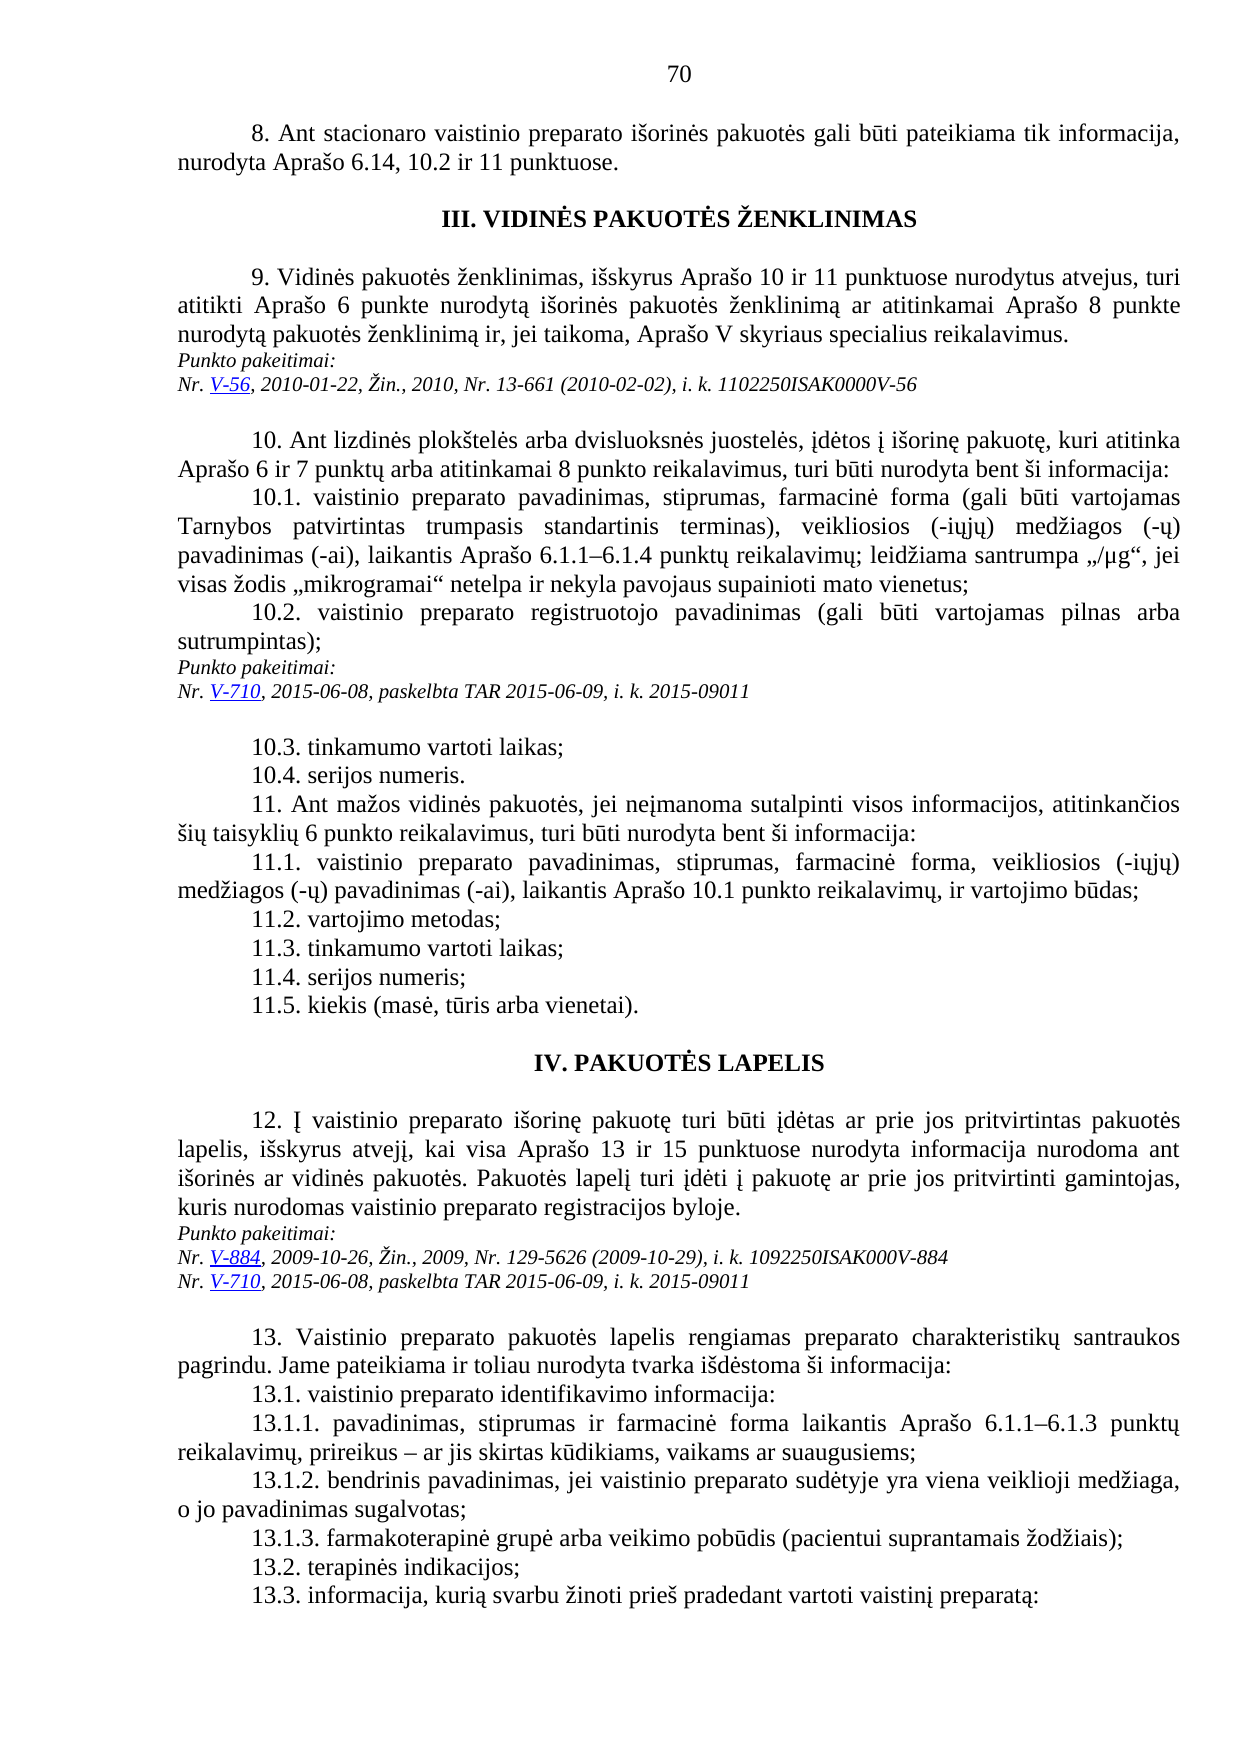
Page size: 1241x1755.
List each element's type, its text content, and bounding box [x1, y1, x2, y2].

text Punkto pakeitimai: [177, 655, 1181, 679]
text Punkto pakeitimai: [177, 1221, 1181, 1245]
text 13.2. terapinės indikacijos; [177, 1552, 1181, 1580]
text Nr. V-710, 2015-06-08, paskelbta TAR 2015-06-09, i. k. 2015-09011 [177, 1269, 1181, 1293]
text 13.1.1. pavadinimas, stiprumas ir farmacinė forma laikantis Aprašo 6.1.1–6.1.3 punktų reikalavimų, prireikus – ar jis skirtas kūdikiams, vaikams ar suaugusiems; [177, 1408, 1181, 1465]
text 10.2. vaistinio preparato registruotojo pavadinimas (gali būti vartojamas pilnas arba sutrumpintas); [177, 597, 1181, 655]
text 11.4. serijos numeris; [177, 962, 1181, 991]
text Nr. V-884, 2009-10-26, Žin., 2009, Nr. 129-5626 (2009-10-29), i. k. 1092250ISAK000V-884 [177, 1245, 1181, 1269]
text 13.1. vaistinio preparato identifikavimo informacija: [177, 1379, 1181, 1408]
text 10.4. serijos numeris. [177, 761, 1181, 789]
text 13. Vaistinio preparato pakuotės lapelis rengiamas preparato charakteristikų santraukos pagrindu. Jame pateikiama ir toliau nurodyta tvarka išdėstoma ši informacija: [177, 1322, 1181, 1379]
text 10. Ant lizdinės plokštelės arba dvisluoksnės juostelės, įdėtos į išorinę pakuotę, kuri atitinka Aprašo 6 ir 7 punktų arba atitinkamai 8 punkto reikalavimus, turi būti nurodyta bent ši informacija: [177, 425, 1181, 482]
text 11.3. tinkamumo vartoti laikas; [177, 933, 1181, 962]
text 8. Ant stacionaro vaistinio preparato išorinės pakuotės gali būti pateikiama tik informacija, nurodyta Aprašo 6.14, 10.2 ir 11 punktuose. [177, 118, 1181, 176]
text 13.3. informacija, kurią svarbu žinoti prieš pradedant vartoti vaistinį preparatą: [177, 1580, 1181, 1609]
text 10.3. tinkamumo vartoti laikas; [177, 732, 1181, 761]
text 11.2. vartojimo metodas; [177, 904, 1181, 933]
text Nr. V-710, 2015-06-08, paskelbta TAR 2015-06-09, i. k. 2015-09011 [177, 679, 1181, 703]
text 13.1.3. farmakoterapinė grupė arba veikimo pobūdis (pacientui suprantamais žodžiais); [177, 1523, 1181, 1552]
text 12. Į vaistinio preparato išorinę pakuotę turi būti įdėtas ar prie jos pritvirtintas pakuotės lapelis, išskyrus atvejį, kai visa Aprašo 13 ir 15 punktuose nurodyta informacija nurodoma ant išorinės ar vidinės pakuotės. Pakuotės lapelį turi įdėti į pakuotę ar prie jos pritvirtinti gamintojas, kuris nurodomas vaistinio preparato registracijos byloje. [177, 1106, 1181, 1221]
text 10.1. vaistinio preparato pavadinimas, stiprumas, farmacinė forma (gali būti vartojamas Tarnybos patvirtintas trumpasis standartinis terminas), veikliosios (-iųjų) medžiagos (-ų) pavadinimas (-ai), laikantis Aprašo 6.1.1–6.1.4 punktų reikalavimų; leidžiama santrumpa „/μg“, jei visas žodis „mikrogramai“ netelpa ir nekyla pavojaus supainioti mato vienetus; [177, 482, 1181, 597]
text Punkto pakeitimai: [177, 348, 1181, 372]
text IV. PAKUOTĖS LAPELIS [177, 1048, 1181, 1077]
text III. VIDINĖS PAKUOTĖS ŽENKLINIMAS [177, 204, 1181, 233]
text 11.5. kiekis (masė, tūris arba vienetai). [177, 991, 1181, 1019]
text 13.1.2. bendrinis pavadinimas, jei vaistinio preparato sudėtyje yra viena veiklioji medžiaga, o jo pavadinimas sugalvotas; [177, 1465, 1181, 1523]
text 11. Ant mažos vidinės pakuotės, jei neįmanoma sutalpinti visos informacijos, atitinkančios šių taisyklių 6 punkto reikalavimus, turi būti nurodyta bent ši informacija: [177, 789, 1181, 847]
text 11.1. vaistinio preparato pavadinimas, stiprumas, farmacinė forma, veikliosios (-iųjų) medžiagos (-ų) pavadinimas (-ai), laikantis Aprašo 10.1 punkto reikalavimų, ir vartojimo būdas; [177, 847, 1181, 904]
text Nr. V-56, 2010-01-22, Žin., 2010, Nr. 13-661 (2010-02-02), i. k. 1102250ISAK0000V-56 [177, 372, 1181, 396]
text 9. Vidinės pakuotės ženklinimas, išskyrus Aprašo 10 ir 11 punktuose nurodytus atvejus, turi atitikti Aprašo 6 punkte nurodytą išorinės pakuotės ženklinimą ar atitinkamai Aprašo 8 punkte nurodytą pakuotės ženklinimą ir, jei taikoma, Aprašo V skyriaus specialius reikalavimus. [177, 262, 1181, 348]
